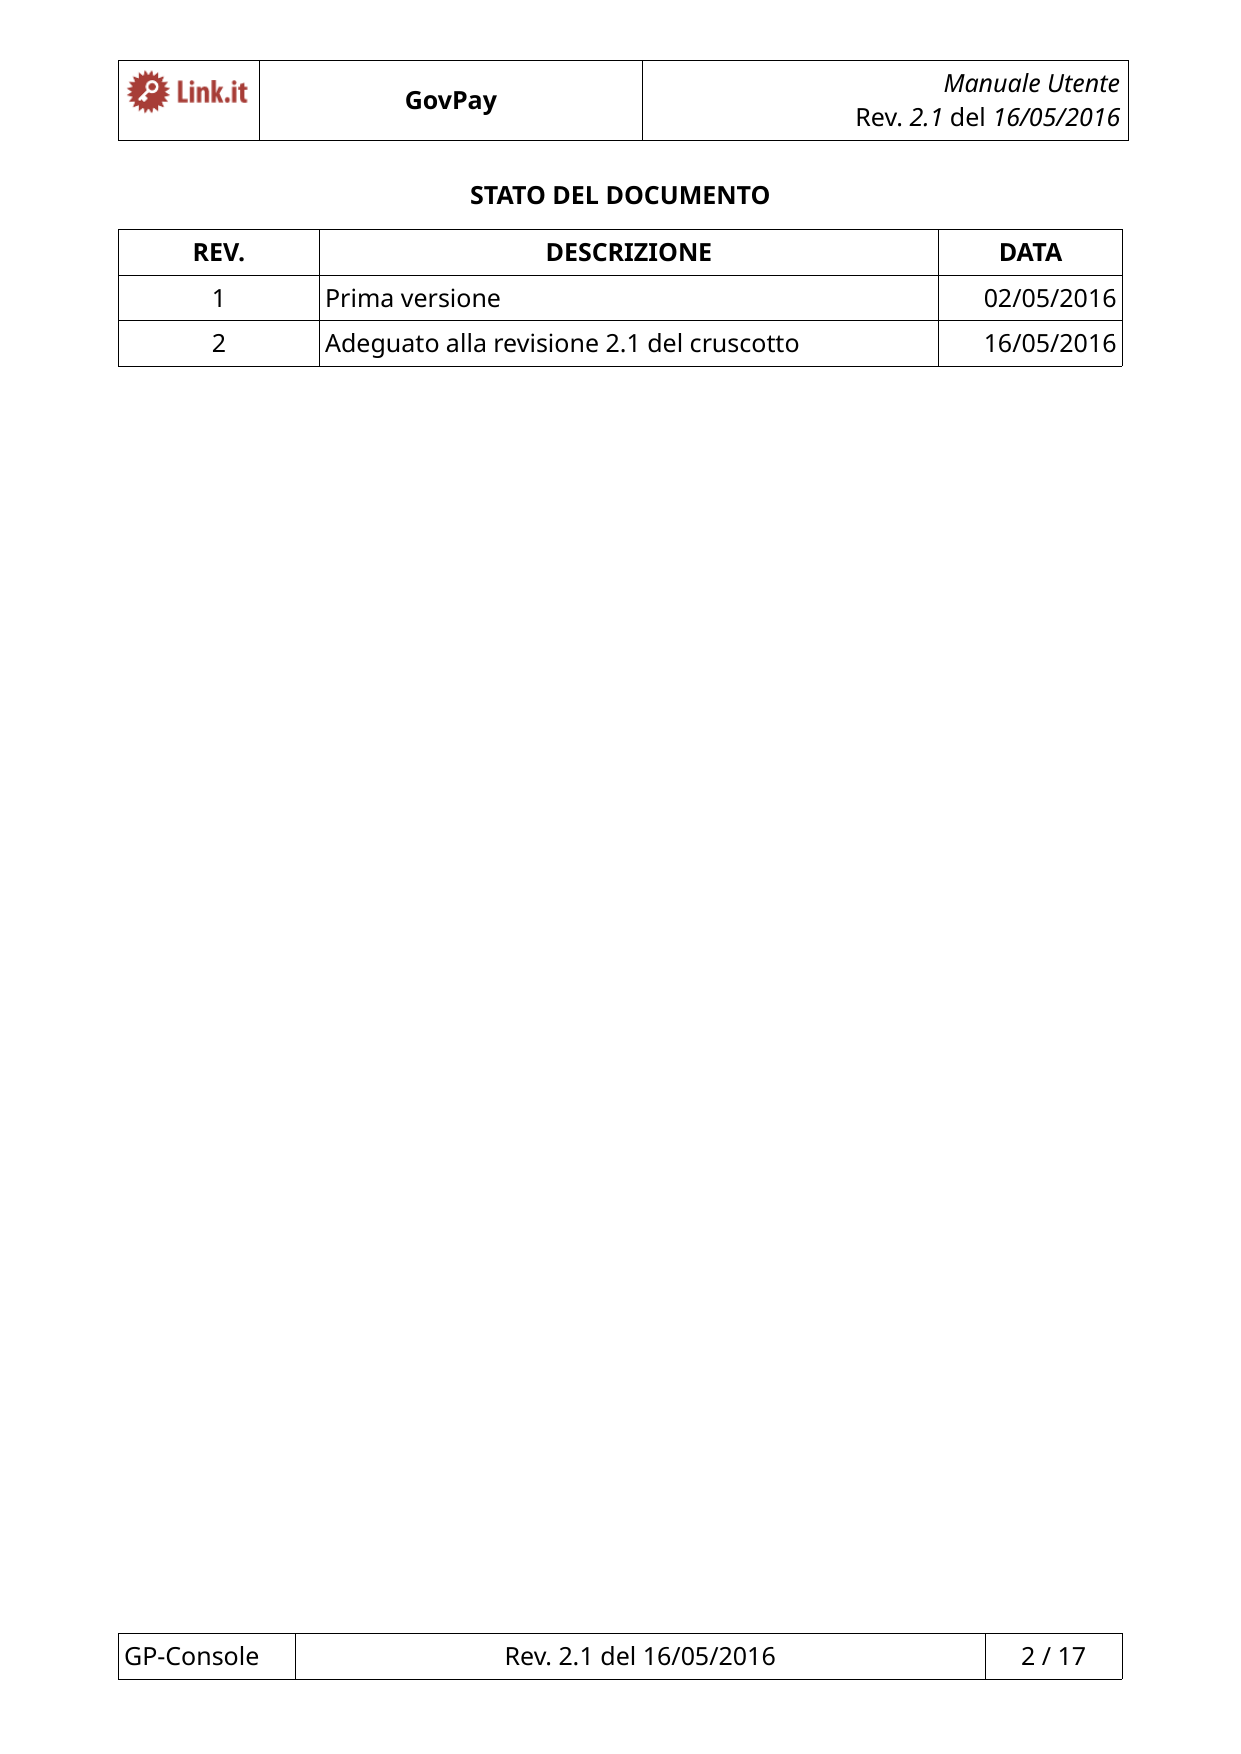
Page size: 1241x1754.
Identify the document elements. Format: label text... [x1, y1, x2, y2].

table_cell 02/05/2016 [939, 276, 1122, 320]
table_cell Prima versione [320, 276, 938, 320]
table_cell Adeguato alla revisione 2.1 del cruscotto [320, 321, 938, 366]
table_cell 16/05/2016 [939, 321, 1122, 366]
text STATO DEL DOCUMENTO [118, 178, 1122, 212]
table_cell 2 [119, 321, 319, 366]
table_cell 1 [119, 276, 319, 320]
picture [123, 65, 254, 119]
table_header REV. [119, 230, 319, 275]
table_header DATA [939, 230, 1122, 275]
table_header DESCRIZIONE [320, 230, 938, 275]
